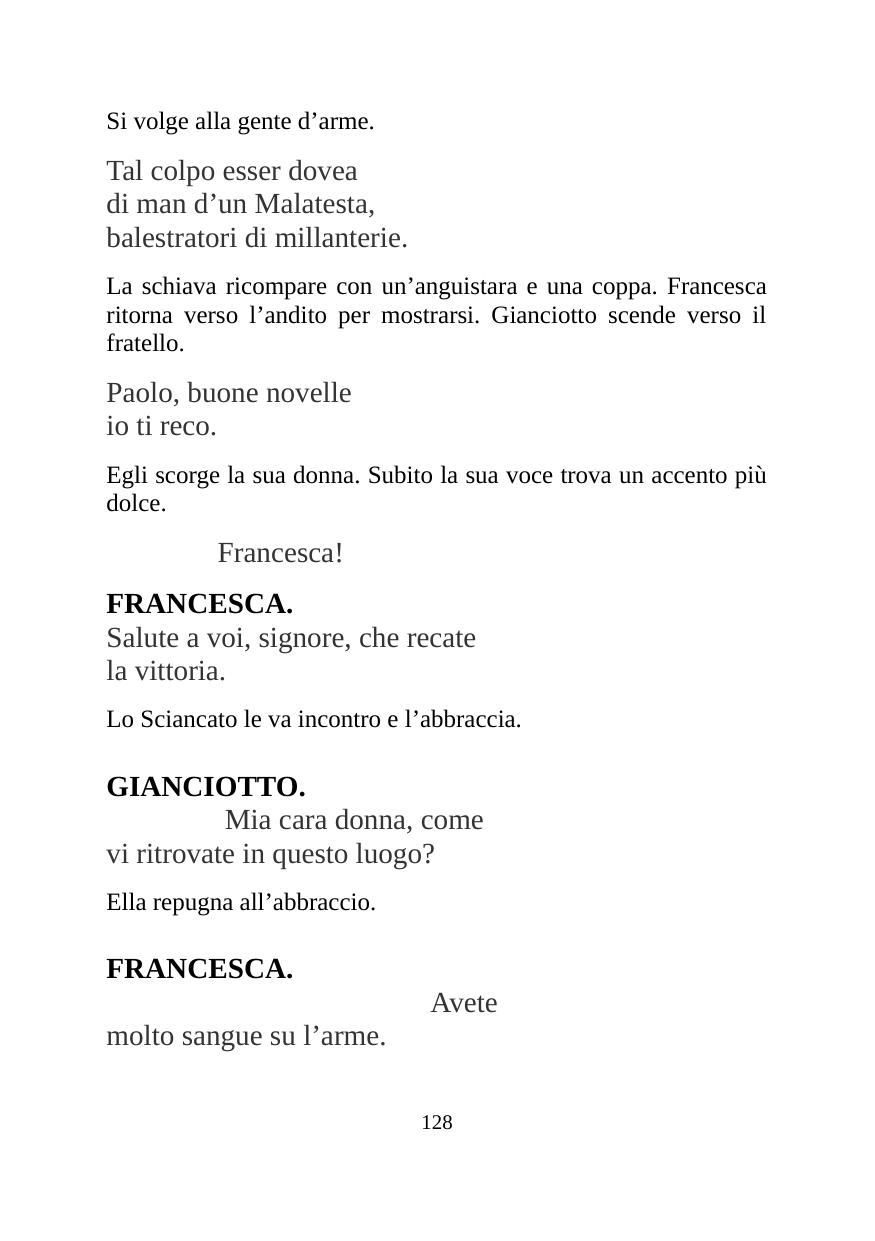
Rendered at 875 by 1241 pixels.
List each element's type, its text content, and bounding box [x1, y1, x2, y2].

text Ella repugna all’abbraccio. [106, 887, 767, 916]
text Avete [430, 985, 767, 1018]
text molto sangue su l’arme. [106, 1018, 767, 1052]
text FRANCESCA. [106, 951, 767, 985]
text Egli scorge la sua donna. Subito la sua voce trova un accento più dolce. [106, 460, 767, 517]
text La schiava ricompare con un’anguistara e una coppa. Francesca ritorna verso l’andito per mostrarsi. Gianciotto scende verso il fratello. [106, 271, 767, 357]
text Si volge alla gente d’arme. [106, 106, 767, 135]
text Salute a voi, signore, che recate la vittoria. [106, 620, 767, 687]
text Francesca! [217, 535, 767, 568]
text Mia cara donna, come [224, 802, 767, 836]
text Paolo, buone novelle io ti reco. [106, 375, 767, 442]
text Tal colpo esser dovea di man d’un Malatesta, balestratori di millanterie. [106, 153, 767, 253]
text Lo Sciancato le va incontro e l’abbraccia. [106, 704, 767, 733]
text FRANCESCA. [106, 586, 767, 620]
text vi ritrovate in questo luogo? [106, 836, 767, 869]
text GIANCIOTTO. [106, 769, 767, 802]
